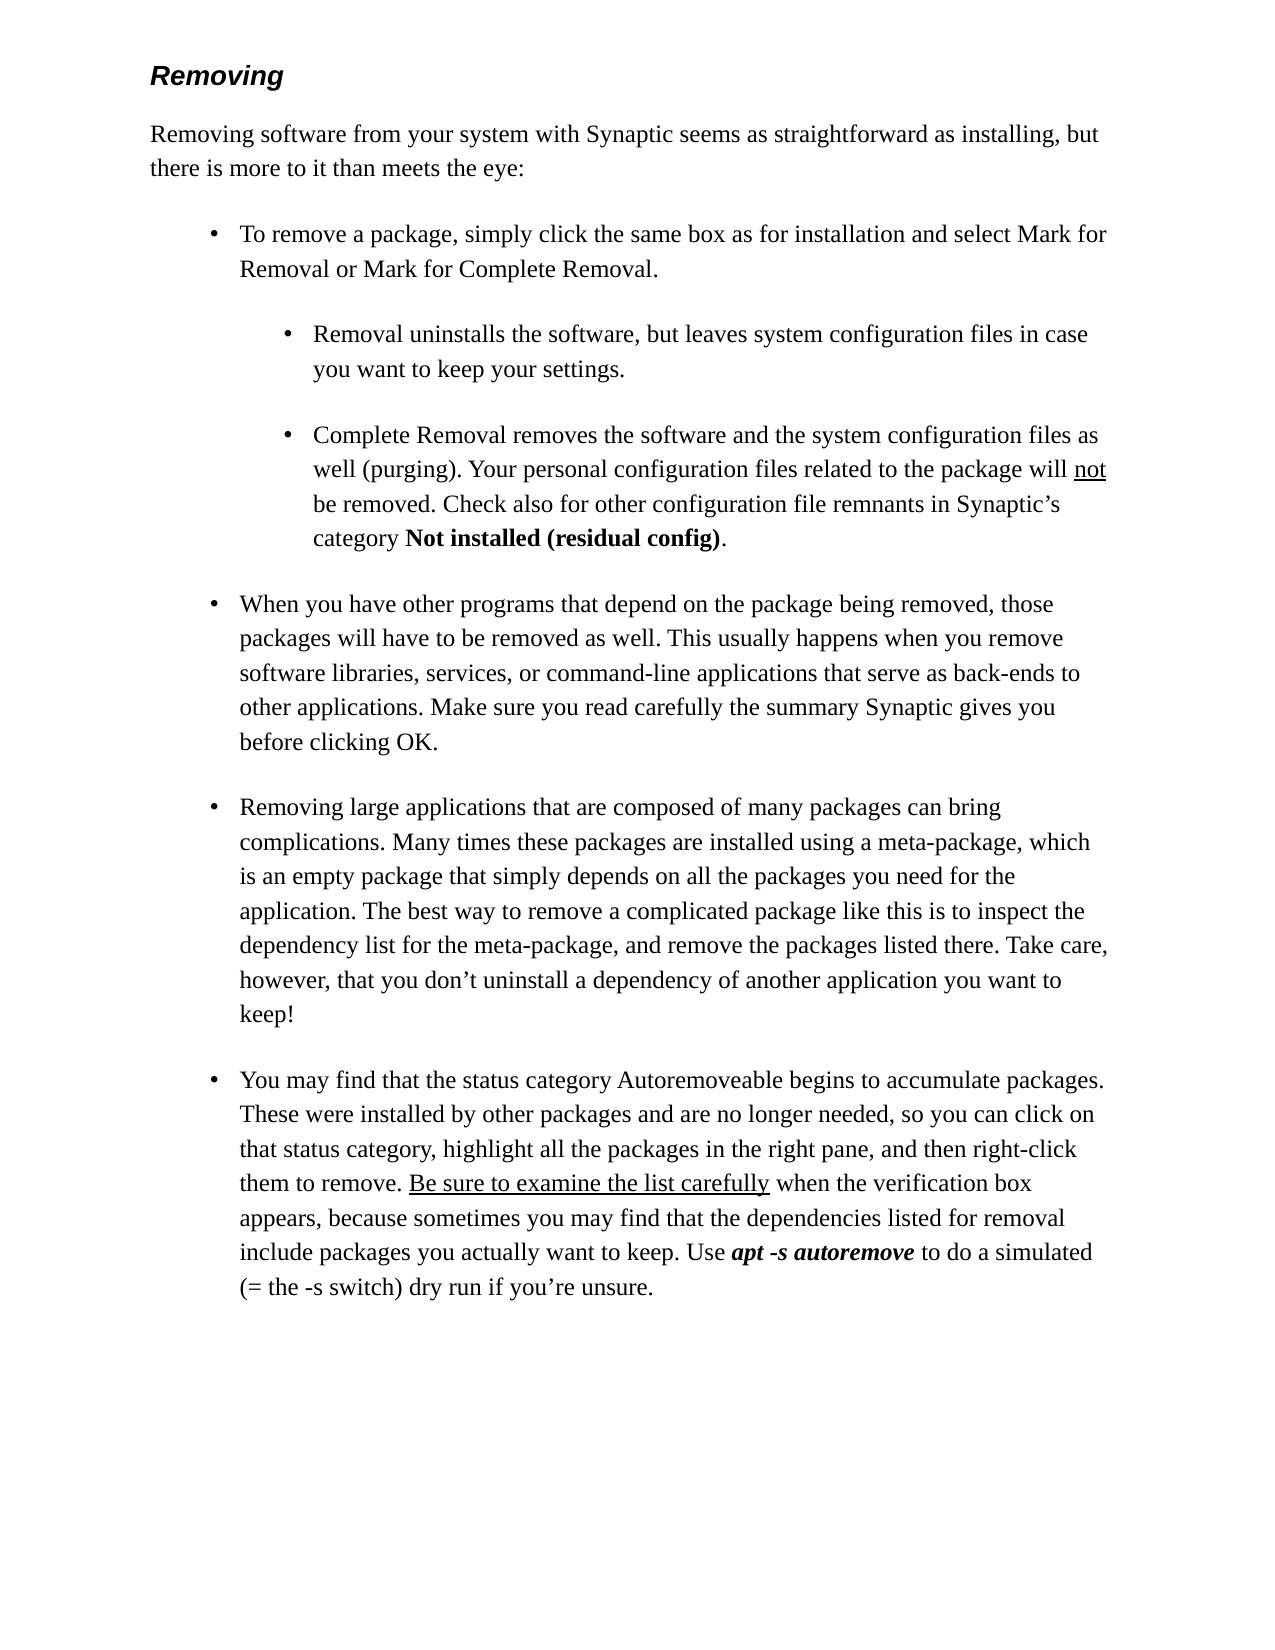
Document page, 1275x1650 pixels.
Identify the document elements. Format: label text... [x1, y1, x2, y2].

list You may find that the status category Autoremoveable begins to accumulate packages. These were installed by other packages and are no longer needed, so you can click on that status category, highlight all the packages in the right pane, and then right-click them to remove. Be sure to examine the list carefully when the verification box appears, because sometimes you may find that the dependencies listed for removal include packages you actually want to keep. Use apt -s autoremove to do a simulated (= the -s switch) dry run if you’re unsure. [210, 1065, 1109, 1301]
text Removing software from your system with Synaptic seems as straightforward as installing, but there is more to it than meets the eye: [150, 119, 1125, 182]
list Removal uninstalls the software, but leaves system configuration files in case you want to keep your settings. [283, 319, 1109, 383]
list Removing large applications that are composed of many packages can bring complications. Many times these packages are installed using a meta-package, which is an empty package that simply depends on all the packages you need for the application. The best way to remove a complicated package like this is to inspect the dependency list for the meta-package, and remove the packages listed there. Take care, however, that you don’t uninstall a dependency of another application you want to keep! [210, 792, 1109, 1028]
list To remove a package, simply click the same box as for installation and select Mark for Removal or Mark for Complete Removal. [210, 219, 1109, 282]
list Complete Removal removes the software and the system configuration files as well (purging). Your personal configuration files related to the package will not be removed. Check also for other configuration file remnants in Synaptic’s category Not installed (residual config). [283, 420, 1109, 552]
list When you have other programs that depend on the package being removed, those packages will have to be removed as well. This usually happens when you remove software libraries, services, or command-line applications that serve as back-ends to other applications. Make sure you read carefully the summary Synaptic gives you before clicking OK. [210, 589, 1109, 756]
subtitle Removing [150, 59, 1125, 91]
